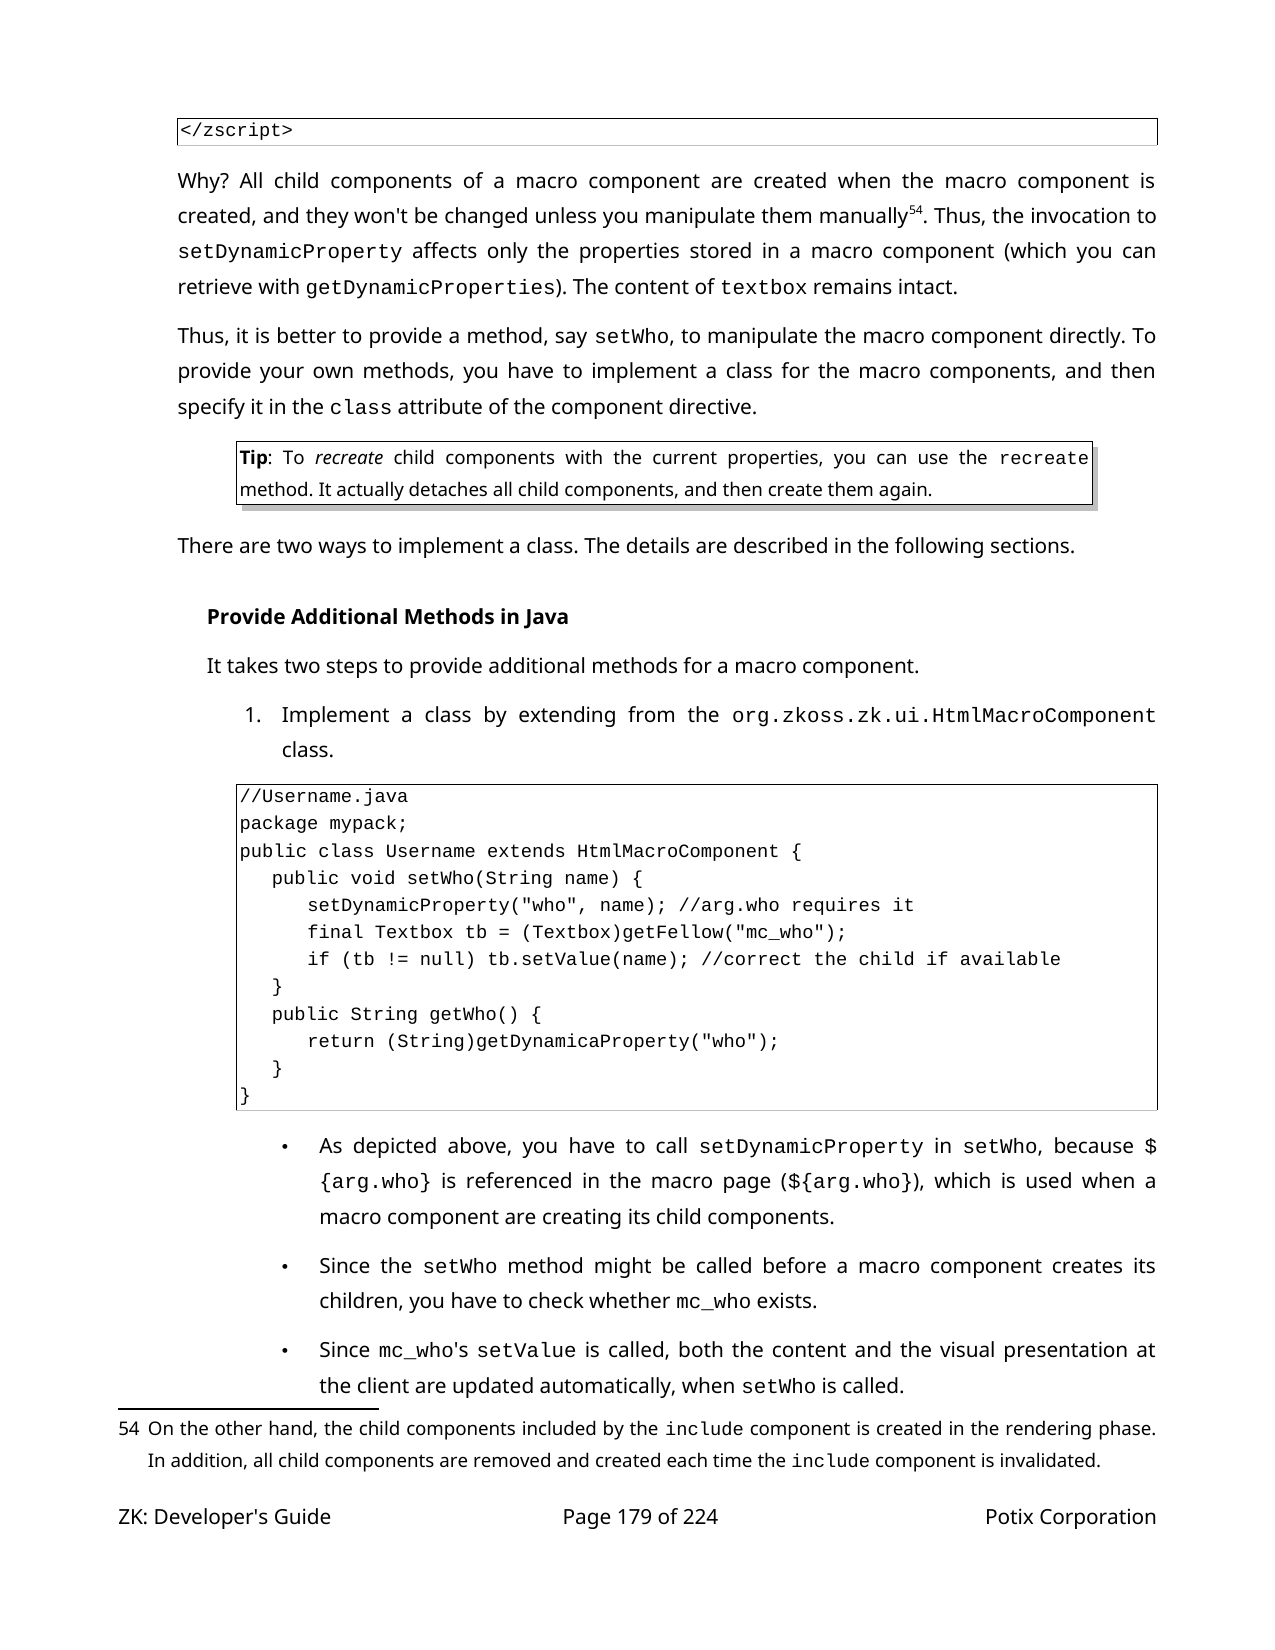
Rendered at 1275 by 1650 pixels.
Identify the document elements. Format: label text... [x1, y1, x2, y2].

text } [237, 974, 1157, 999]
list Implement a class by extending from the org.zkoss.zk.ui.HtmlMacroComponent class. [244, 700, 1157, 763]
text setDynamicProperty("who", name); //arg.who requires it [237, 893, 1157, 917]
text return (String)getDynamicaProperty("who"); [237, 1029, 1157, 1053]
text Tip: To recreate child components with the current properties, you can use the recreate method. It actually detaches all child components, and then create them again. [237, 442, 1092, 504]
text </zscript> [178, 119, 1157, 145]
text Thus, it is better to provide a method, say setWho, to manipulate the macro component directly. To provide your own methods, you have to implement a class for the macro components, and then specify it in the class attribute of the component directive. [177, 321, 1157, 420]
text public String getWho() { [237, 1002, 1157, 1026]
text //Username.java [237, 785, 1157, 808]
text public void setWho(String name) { [237, 866, 1157, 890]
text final Textbox tb = (Textbox)getFellow("mc_who"); [237, 920, 1157, 944]
text package mypack; [237, 811, 1157, 836]
list As depicted above, you have to call setDynamicProperty in setWho, because ${arg.who} is referenced in the macro page (${arg.who}), which is used when a macro component are creating its child components. [282, 1131, 1157, 1230]
text if (tb != null) tb.setValue(name); //correct the child if available [237, 947, 1157, 971]
text It takes two steps to provide additional methods for a macro component. [207, 651, 1157, 679]
text Why? All child components of a macro component are created when the macro component is created, and they won't be changed unless you manipulate them manually. Thus, the invocation to setDynamicProperty affects only the properties stored in a macro component (which you can retrieve with getDynamicProperties). The content of textbox remains intact. [177, 166, 1157, 301]
list Since mc_who's setValue is called, both the content and the visual presentation at the client are updated automatically, when setWho is called. [282, 1336, 1157, 1400]
text On the other hand, the child components included by the include component is created in the rendering phase. In addition, all child components are removed and created each time the include component is invalidated. [118, 1415, 1157, 1473]
subtitle Provide Additional Methods in Java [207, 602, 1157, 630]
list Since the setWho method might be called before a macro component creates its children, you have to check whether mc_who exists. [282, 1251, 1157, 1315]
text } [237, 1083, 1157, 1110]
text } [237, 1056, 1157, 1080]
text There are two ways to implement a class. The details are described in the following sections. [177, 531, 1157, 559]
text public class Username extends HtmlMacroComponent { [237, 838, 1157, 863]
